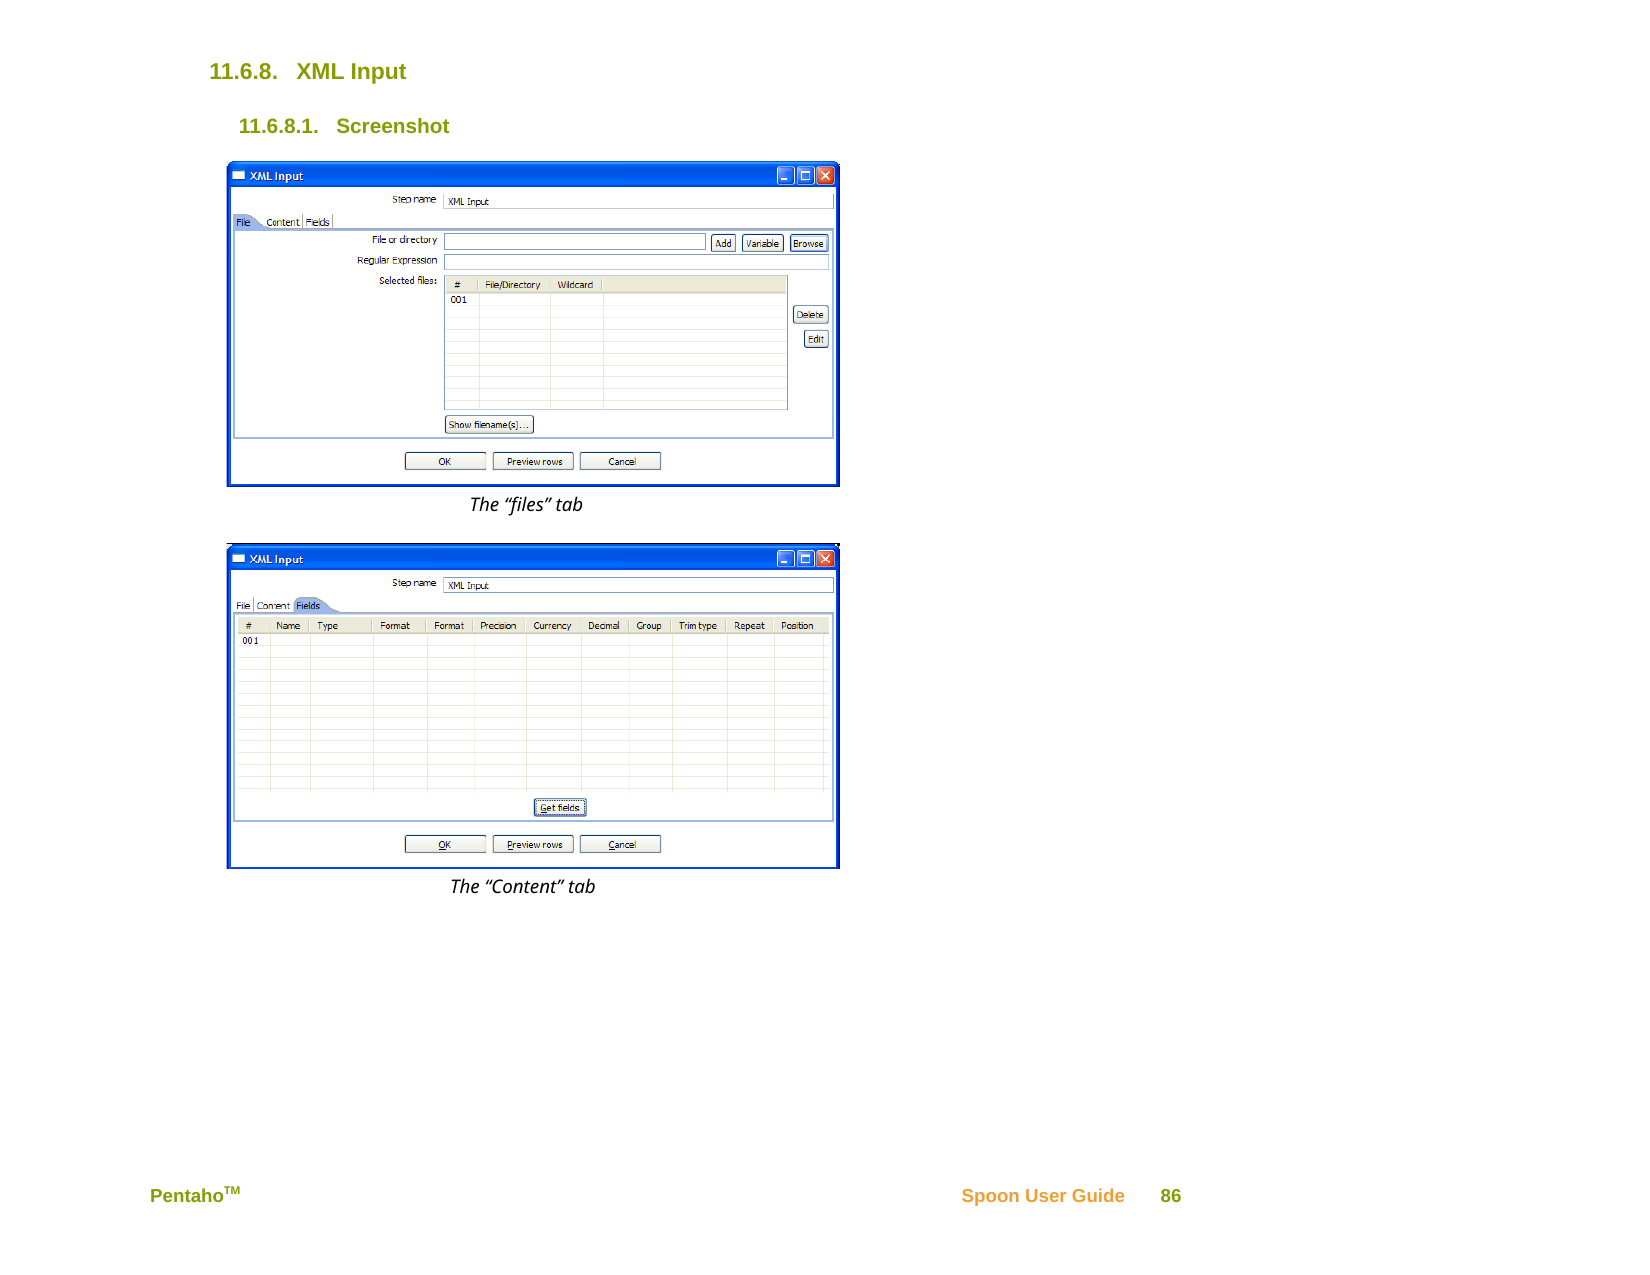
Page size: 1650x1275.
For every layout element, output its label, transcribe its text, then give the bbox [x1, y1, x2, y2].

text The “files” tab [225, 141, 1500, 517]
subtitle XML Input [209, 52, 1500, 87]
subtitle Screenshot [239, 106, 1500, 141]
text The “Content” tab [375, 517, 1500, 899]
